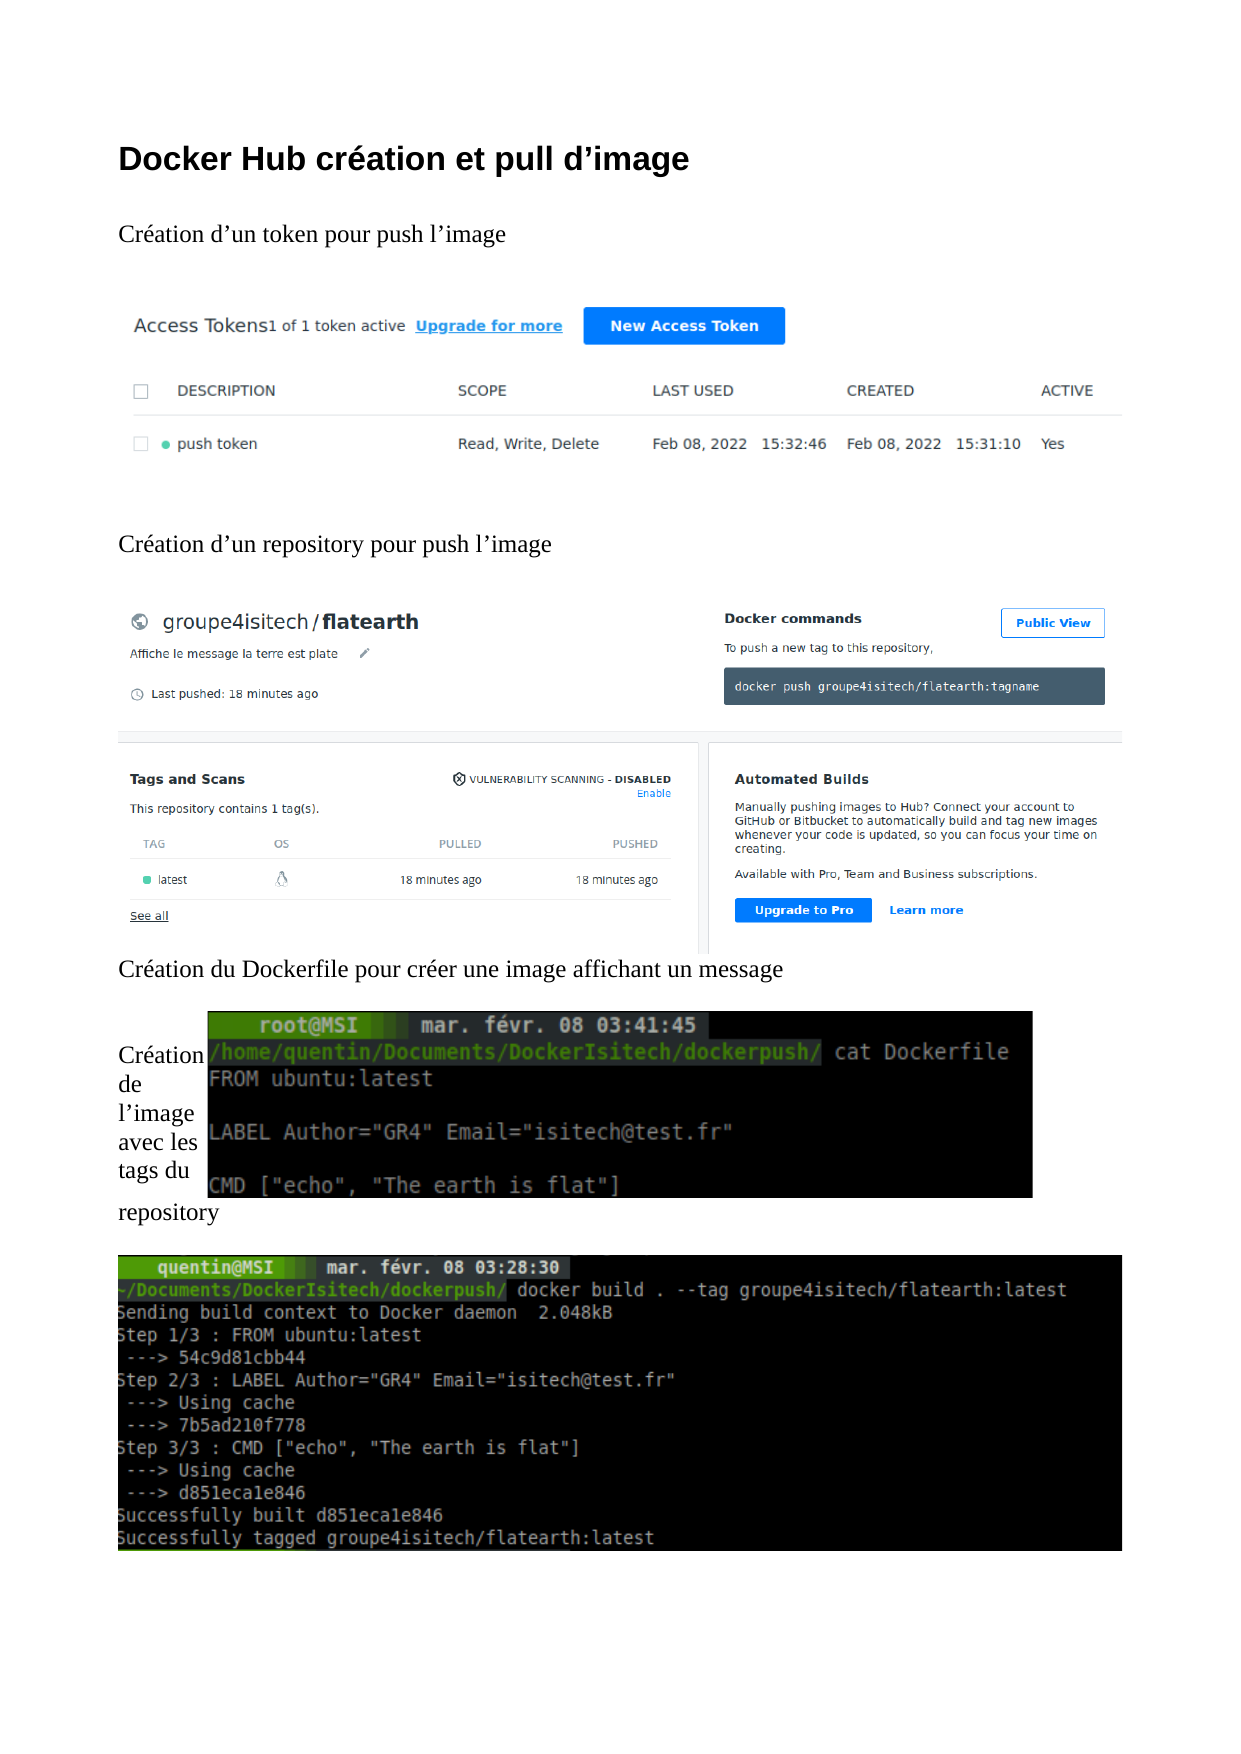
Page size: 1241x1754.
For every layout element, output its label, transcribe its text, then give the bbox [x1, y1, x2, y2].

text Création du Dockerfile pour créer une image affichant un message [118, 954, 1122, 983]
picture [118, 1255, 1123, 1551]
subtitle Docker Hub création et pull d’image [118, 139, 1122, 178]
picture [118, 586, 1123, 954]
text Création d’un token pour push l’image [118, 219, 1122, 248]
text Création de l’image avec les tags du repository [118, 1198, 1122, 1226]
picture [118, 305, 1123, 472]
picture [207, 1011, 1033, 1198]
text Création d’un repository pour push l’image [118, 472, 1122, 557]
